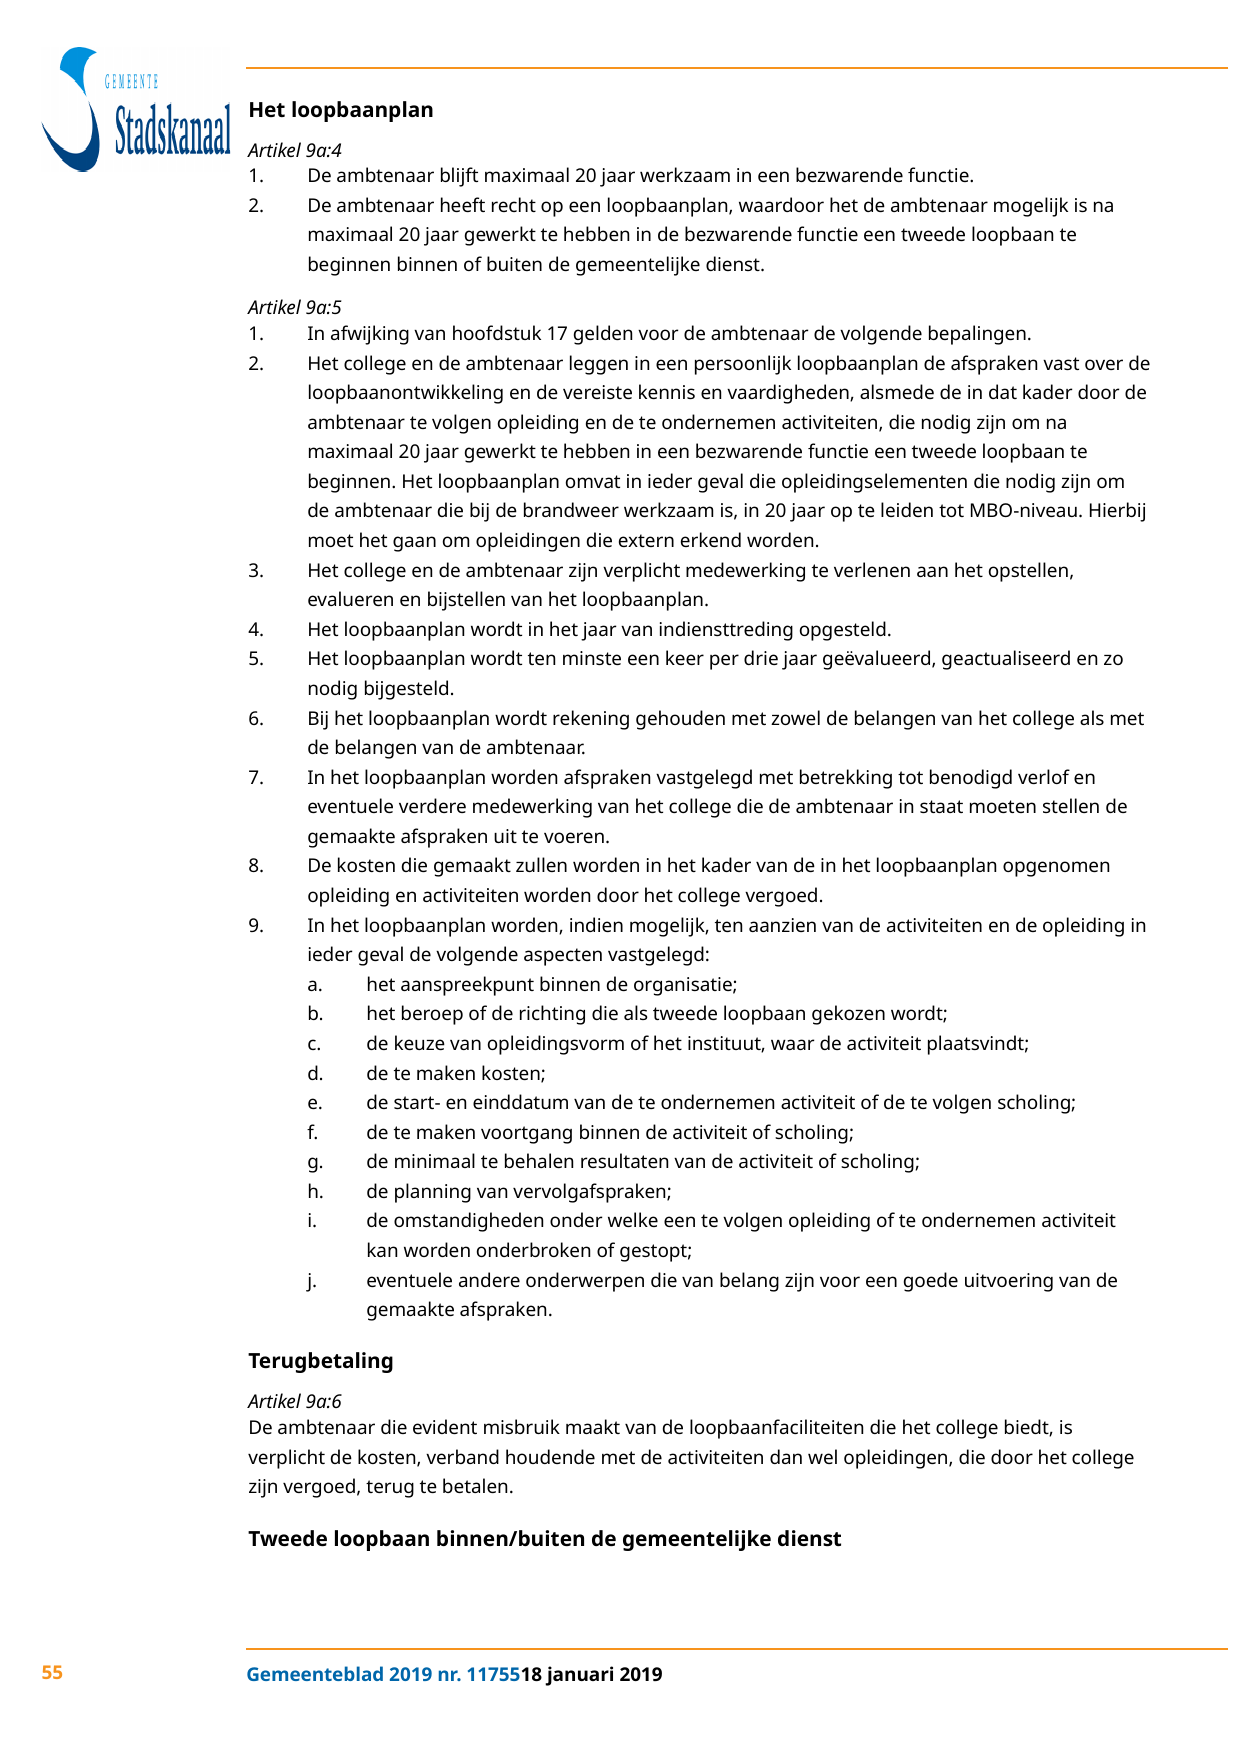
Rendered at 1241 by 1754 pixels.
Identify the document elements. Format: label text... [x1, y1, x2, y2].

text Het loopbaanplan [248, 95, 1152, 123]
list In afwijking van hoofdstuk 17 gelden voor de ambtenaar de volgende bepalingen. [248, 320, 1152, 346]
text Artikel 9a:4 [248, 137, 1152, 162]
text De ambtenaar die evident misbruik maakt van de loopbaanfaciliteiten die het college biedt, is verplicht de kosten, verband houdende met de activiteiten dan wel opleidingen, die door het college zijn vergoed, terug te betalen. [248, 1414, 1152, 1499]
text Tweede loopbaan binnen/buiten de gemeentelijke dienst [248, 1524, 1152, 1552]
list het beroep of de richting die als tweede loopbaan gekozen wordt; [307, 1001, 1152, 1026]
list de te maken voortgang binnen de activiteit of scholing; [307, 1119, 1152, 1144]
list In het loopbaanplan worden, indien mogelijk, ten aanzien van de activiteiten en de opleiding in ieder geval de volgende aspecten vastgelegd: [248, 912, 1152, 967]
list De kosten die gemaakt zullen worden in het kader van de in het loopbaanplan opgenomen opleiding en activiteiten worden door het college vergoed. [248, 853, 1152, 908]
list de omstandigheden onder welke een te volgen opleiding of te ondernemen activiteit kan worden onderbroken of gestopt; [307, 1208, 1152, 1263]
list de keuze van opleidingsvorm of het instituut, waar de activiteit plaatsvindt; [307, 1030, 1152, 1056]
list het aanspreekpunt binnen de organisatie; [307, 971, 1152, 997]
list De ambtenaar blijft maximaal 20 jaar werkzaam in een bezwarende functie. [248, 162, 1152, 188]
list de start- en einddatum van de te ondernemen activiteit of de te volgen scholing; [307, 1089, 1152, 1115]
list De ambtenaar heeft recht op een loopbaanplan, waardoor het de ambtenaar mogelijk is na maximaal 20 jaar gewerkt te hebben in de bezwarende functie een tweede loopbaan te beginnen binnen of buiten de gemeentelijke dienst. [248, 192, 1152, 277]
list Het loopbaanplan wordt in het jaar van indiensttreding opgesteld. [248, 616, 1152, 642]
text Artikel 9a:5 [248, 294, 1152, 320]
picture [41, 47, 231, 172]
list Het college en de ambtenaar leggen in een persoonlijk loopbaanplan de afspraken vast over de loopbaanontwikkeling en de vereiste kennis en vaardigheden, alsmede de in dat kader door de ambtenaar te volgen opleiding en de te ondernemen activiteiten, die nodig zijn om na maximaal 20 jaar gewerkt te hebben in een bezwarende functie een tweede loopbaan te beginnen. Het loopbaanplan omvat in ieder geval die opleidingselementen die nodig zijn om de ambtenaar die bij de brandweer werkzaam is, in 20 jaar op te leiden tot MBO-niveau. Hierbij moet het gaan om opleidingen die extern erkend worden. [248, 350, 1152, 553]
list de te maken kosten; [307, 1060, 1152, 1085]
list eventuele andere onderwerpen die van belang zijn voor een goede uitvoering van de gemaakte afspraken. [307, 1267, 1152, 1322]
list Het college en de ambtenaar zijn verplicht medewerking te verlenen aan het opstellen, evalueren en bijstellen van het loopbaanplan. [248, 557, 1152, 612]
list Het loopbaanplan wordt ten minste een keer per drie jaar geëvalueerd, geactualiseerd en zo nodig bijgesteld. [248, 646, 1152, 701]
list de planning van vervolgafspraken; [307, 1178, 1152, 1204]
list In het loopbaanplan worden afspraken vastgelegd met betrekking tot benodigd verlof en eventuele verdere medewerking van het college die de ambtenaar in staat moeten stellen de gemaakte afspraken uit te voeren. [248, 764, 1152, 849]
list Bij het loopbaanplan wordt rekening gehouden met zowel de belangen van het college als met de belangen van de ambtenaar. [248, 705, 1152, 760]
text Terugbetaling [248, 1347, 1152, 1375]
text Artikel 9a:6 [248, 1389, 1152, 1414]
list de minimaal te behalen resultaten van de activiteit of scholing; [307, 1148, 1152, 1174]
